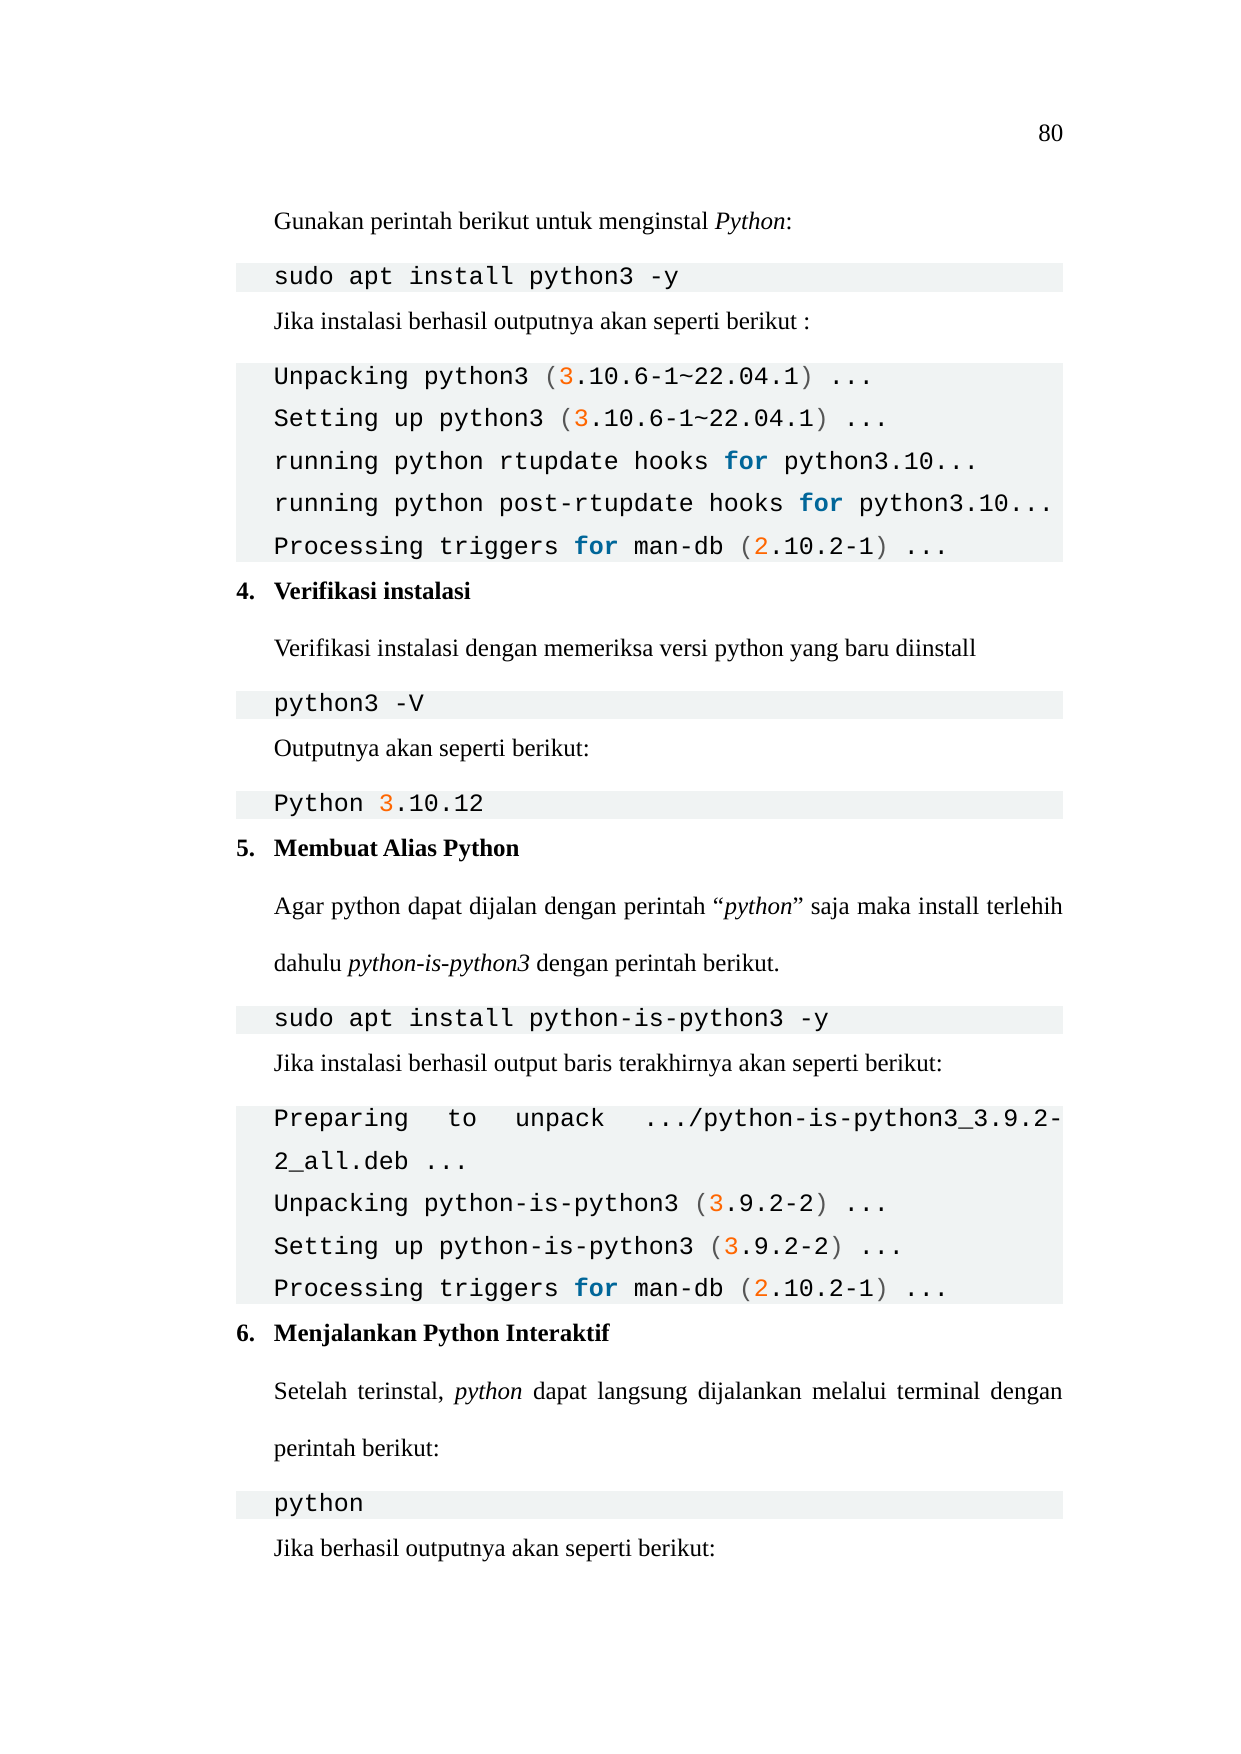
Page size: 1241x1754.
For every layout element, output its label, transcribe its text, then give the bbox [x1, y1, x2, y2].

list running python rtupdate hooks for python3.10... [236, 448, 1063, 477]
list Python 3.10.12 [236, 791, 1063, 819]
list Menjalankan Python Interaktif [236, 1318, 1063, 1347]
list running python post-rtupdate hooks for python3.10... [236, 491, 1063, 519]
list Outputnya akan seperti berikut: [236, 733, 1063, 762]
list Jika berhasil outputnya akan seperti berikut: [236, 1533, 1063, 1562]
list Setelah terinstal, python dapat langsung dijalankan melalui terminal dengan perintah berikut: [236, 1376, 1063, 1462]
list Jika instalasi berhasil output baris terakhirnya akan seperti berikut: [236, 1048, 1063, 1077]
list Preparing to unpack .../python-is-python3_3.9.2-2_all.deb ... [236, 1106, 1063, 1177]
list sudo apt install python3 -y [236, 263, 1063, 292]
list Membuat Alias Python [236, 833, 1063, 862]
list Unpacking python-is-python3 (3.9.2-2) ... [236, 1191, 1063, 1219]
list Setting up python3 (3.10.6-1~22.04.1) ... [236, 406, 1063, 434]
list Agar python dapat dijalan dengan perintah “python” saja maka install terlehih dahulu python-is-python3 dengan perintah berikut. [236, 891, 1063, 977]
list Verifikasi instalasi [236, 576, 1063, 605]
list sudo apt install python-is-python3 -y [236, 1006, 1063, 1034]
list Unpacking python3 (3.10.6-1~22.04.1) ... [236, 363, 1063, 392]
list Jika instalasi berhasil outputnya akan seperti berikut : [236, 306, 1063, 335]
list python [236, 1491, 1063, 1519]
list Gunakan perintah berikut untuk menginstal Python: [236, 206, 1063, 235]
list Processing triggers for man-db (2.10.2-1) ... [236, 1276, 1063, 1304]
list Verifikasi instalasi dengan memeriksa versi python yang baru diinstall [236, 633, 1063, 662]
list Processing triggers for man-db (2.10.2-1) ... [236, 533, 1063, 562]
list Setting up python-is-python3 (3.9.2-2) ... [236, 1233, 1063, 1262]
list python3 -V [236, 691, 1063, 719]
